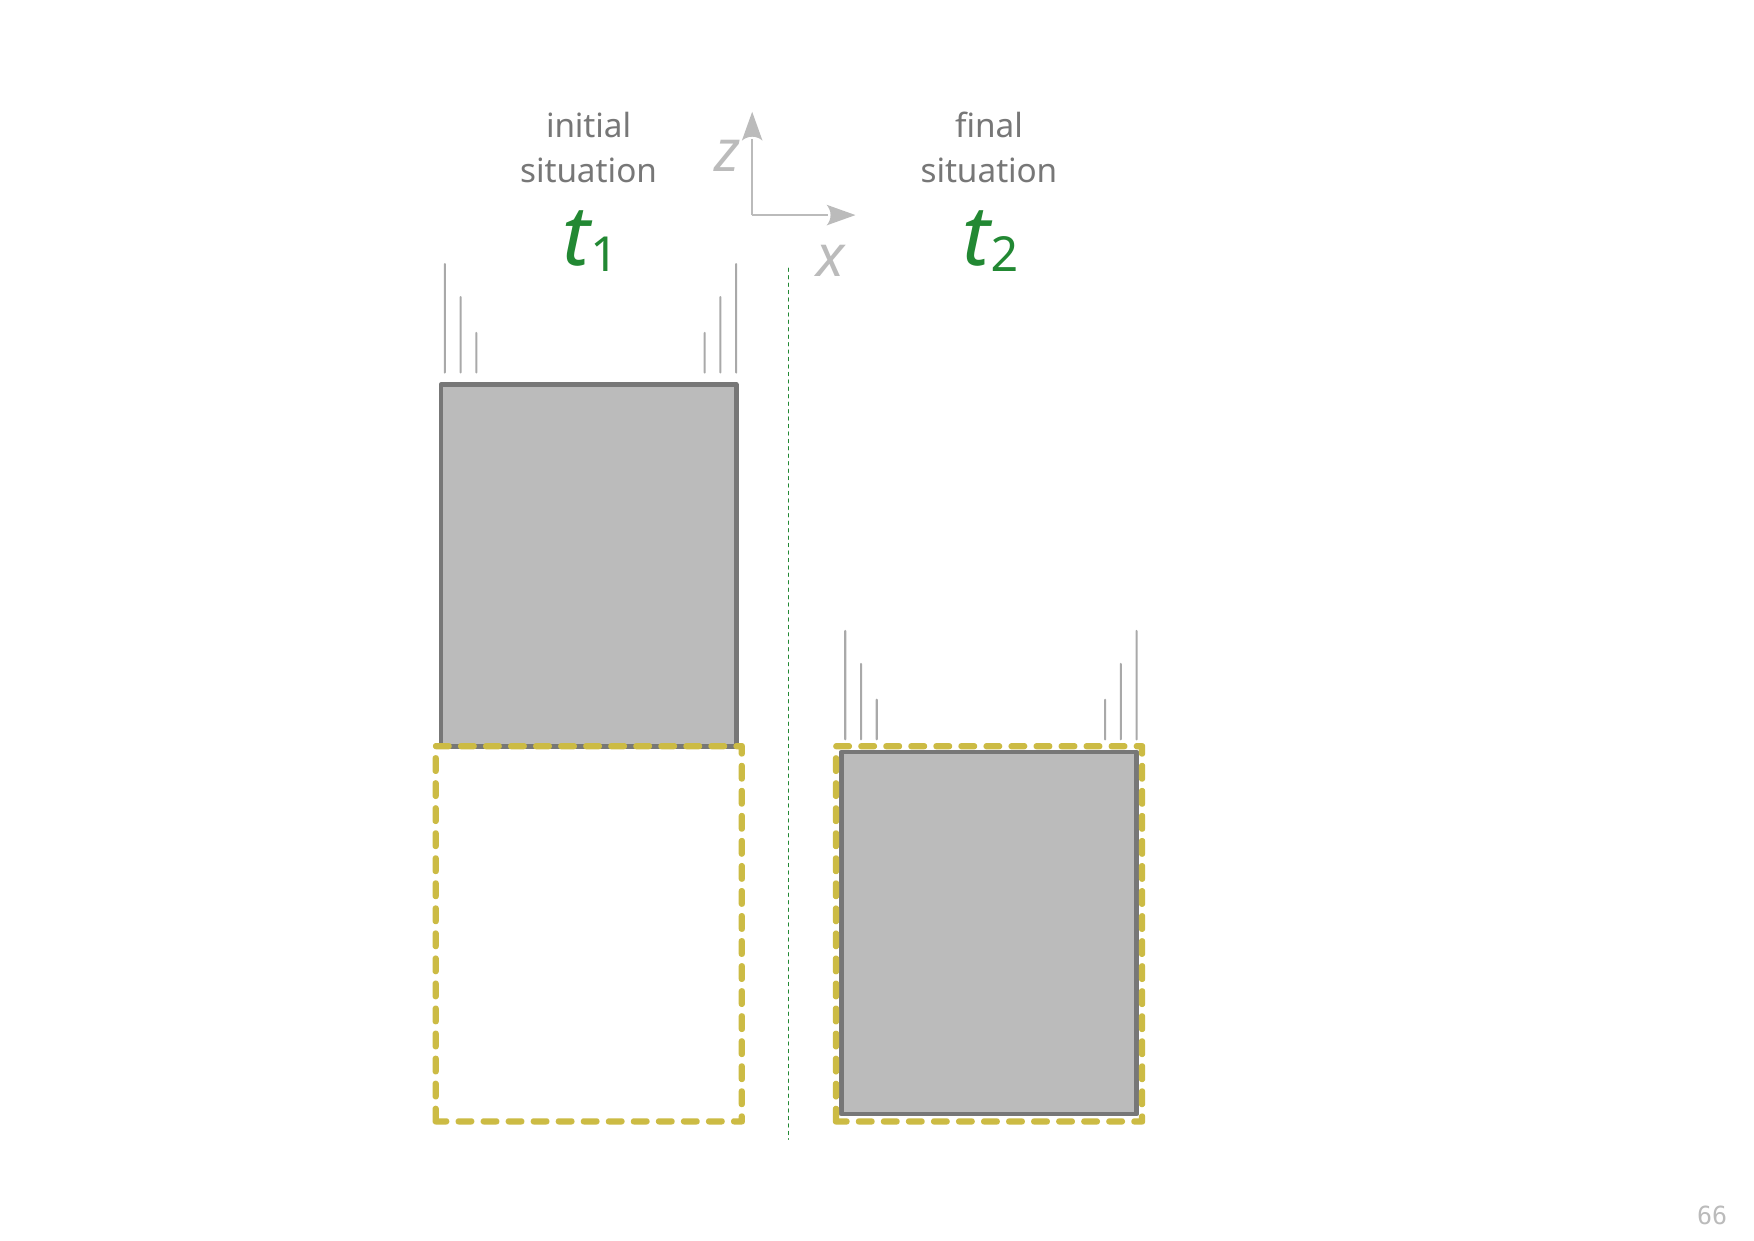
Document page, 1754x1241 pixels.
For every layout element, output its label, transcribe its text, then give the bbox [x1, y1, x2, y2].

text_box [738, 787, 745, 807]
text_box [1108, 743, 1128, 750]
text_box [432, 880, 439, 900]
text_box x [802, 206, 862, 281]
text_box [680, 1118, 700, 1125]
text_box [432, 1080, 439, 1100]
text_box [1138, 863, 1146, 882]
text_box [605, 1118, 625, 1125]
text_box [432, 780, 439, 800]
text_box [432, 855, 439, 875]
text_box [1138, 963, 1146, 983]
text_box [738, 1063, 745, 1083]
text_box [832, 1080, 840, 1100]
text_box [738, 1038, 745, 1058]
text_box [432, 955, 439, 975]
text_box [832, 880, 840, 900]
text_box [832, 1005, 840, 1025]
text_box [738, 812, 745, 832]
text_box [981, 1118, 1000, 1125]
text_box [738, 1013, 745, 1033]
text_box [958, 743, 978, 750]
text_box [432, 930, 439, 950]
text_box [738, 913, 745, 932]
text_box [905, 1118, 925, 1125]
text_box [1138, 888, 1146, 907]
text_box [1033, 743, 1053, 750]
text_box [1138, 1063, 1146, 1083]
text_box [655, 1118, 675, 1125]
text_box [1081, 1118, 1101, 1125]
text_box [832, 930, 840, 950]
text_box t1 [547, 176, 630, 267]
text_box [983, 743, 1003, 750]
text_box [480, 1118, 500, 1125]
text_box [1138, 988, 1146, 1008]
text_box [630, 1118, 650, 1125]
text_box [832, 905, 840, 925]
text_box [1138, 1038, 1146, 1058]
text_box [555, 1118, 575, 1125]
text_box [738, 762, 745, 782]
text_box [738, 837, 745, 857]
text_box [432, 980, 439, 1000]
text_box [883, 743, 903, 750]
text_box [858, 743, 878, 750]
text_box [432, 1030, 439, 1050]
text_box [832, 955, 840, 975]
text_box [1056, 1118, 1075, 1125]
text_box [432, 830, 439, 850]
text_box [930, 1118, 950, 1125]
text_box [530, 1118, 550, 1125]
text_box [432, 1005, 439, 1025]
text_box [1058, 743, 1078, 750]
text_box [1008, 743, 1028, 750]
text_box z [699, 102, 755, 176]
text_box [832, 805, 840, 825]
text_box [1138, 913, 1146, 932]
text_box [880, 1118, 900, 1125]
text_box [1138, 1088, 1146, 1108]
text_box [832, 1055, 840, 1075]
text_box final situation [909, 94, 1069, 176]
text_box [933, 743, 953, 750]
text_box [738, 862, 745, 882]
text_box [432, 755, 439, 774]
text_box [1106, 1118, 1126, 1125]
text_box [832, 755, 840, 775]
text_box [841, 752, 1137, 1115]
text_box [832, 1105, 850, 1125]
text_box [738, 963, 745, 982]
text_box [1031, 1118, 1050, 1125]
text_box [955, 1118, 975, 1125]
text_box [855, 1118, 875, 1125]
text_box [432, 805, 439, 825]
text_box [432, 384, 745, 757]
text_box [1133, 743, 1146, 757]
text_box [730, 1113, 745, 1125]
text_box [580, 1118, 600, 1125]
text_box [1138, 812, 1146, 832]
text_box [833, 743, 853, 750]
text_box [1006, 1118, 1025, 1125]
text_box [738, 888, 745, 907]
text_box [1138, 938, 1146, 957]
text_box [1138, 787, 1146, 807]
text_box [832, 780, 840, 800]
text_box initial situation [509, 94, 669, 176]
text_box [832, 1030, 840, 1050]
text_box [832, 980, 840, 1000]
text_box [832, 855, 840, 875]
text_box [432, 1105, 450, 1125]
text_box [1138, 762, 1146, 782]
text_box [432, 1055, 439, 1075]
text_box [705, 1118, 725, 1125]
text_box [505, 1118, 525, 1125]
text_box [1083, 743, 1103, 750]
text_box [432, 905, 439, 925]
text_box [738, 1088, 745, 1108]
text_box [738, 938, 745, 957]
text_box [455, 1118, 475, 1125]
text_box t2 [948, 176, 1030, 267]
text_box [1138, 837, 1146, 857]
text_box [1131, 1113, 1146, 1125]
text_box [908, 743, 928, 750]
text_box [1138, 1013, 1146, 1033]
text_box [832, 830, 840, 850]
text_box [738, 988, 745, 1008]
